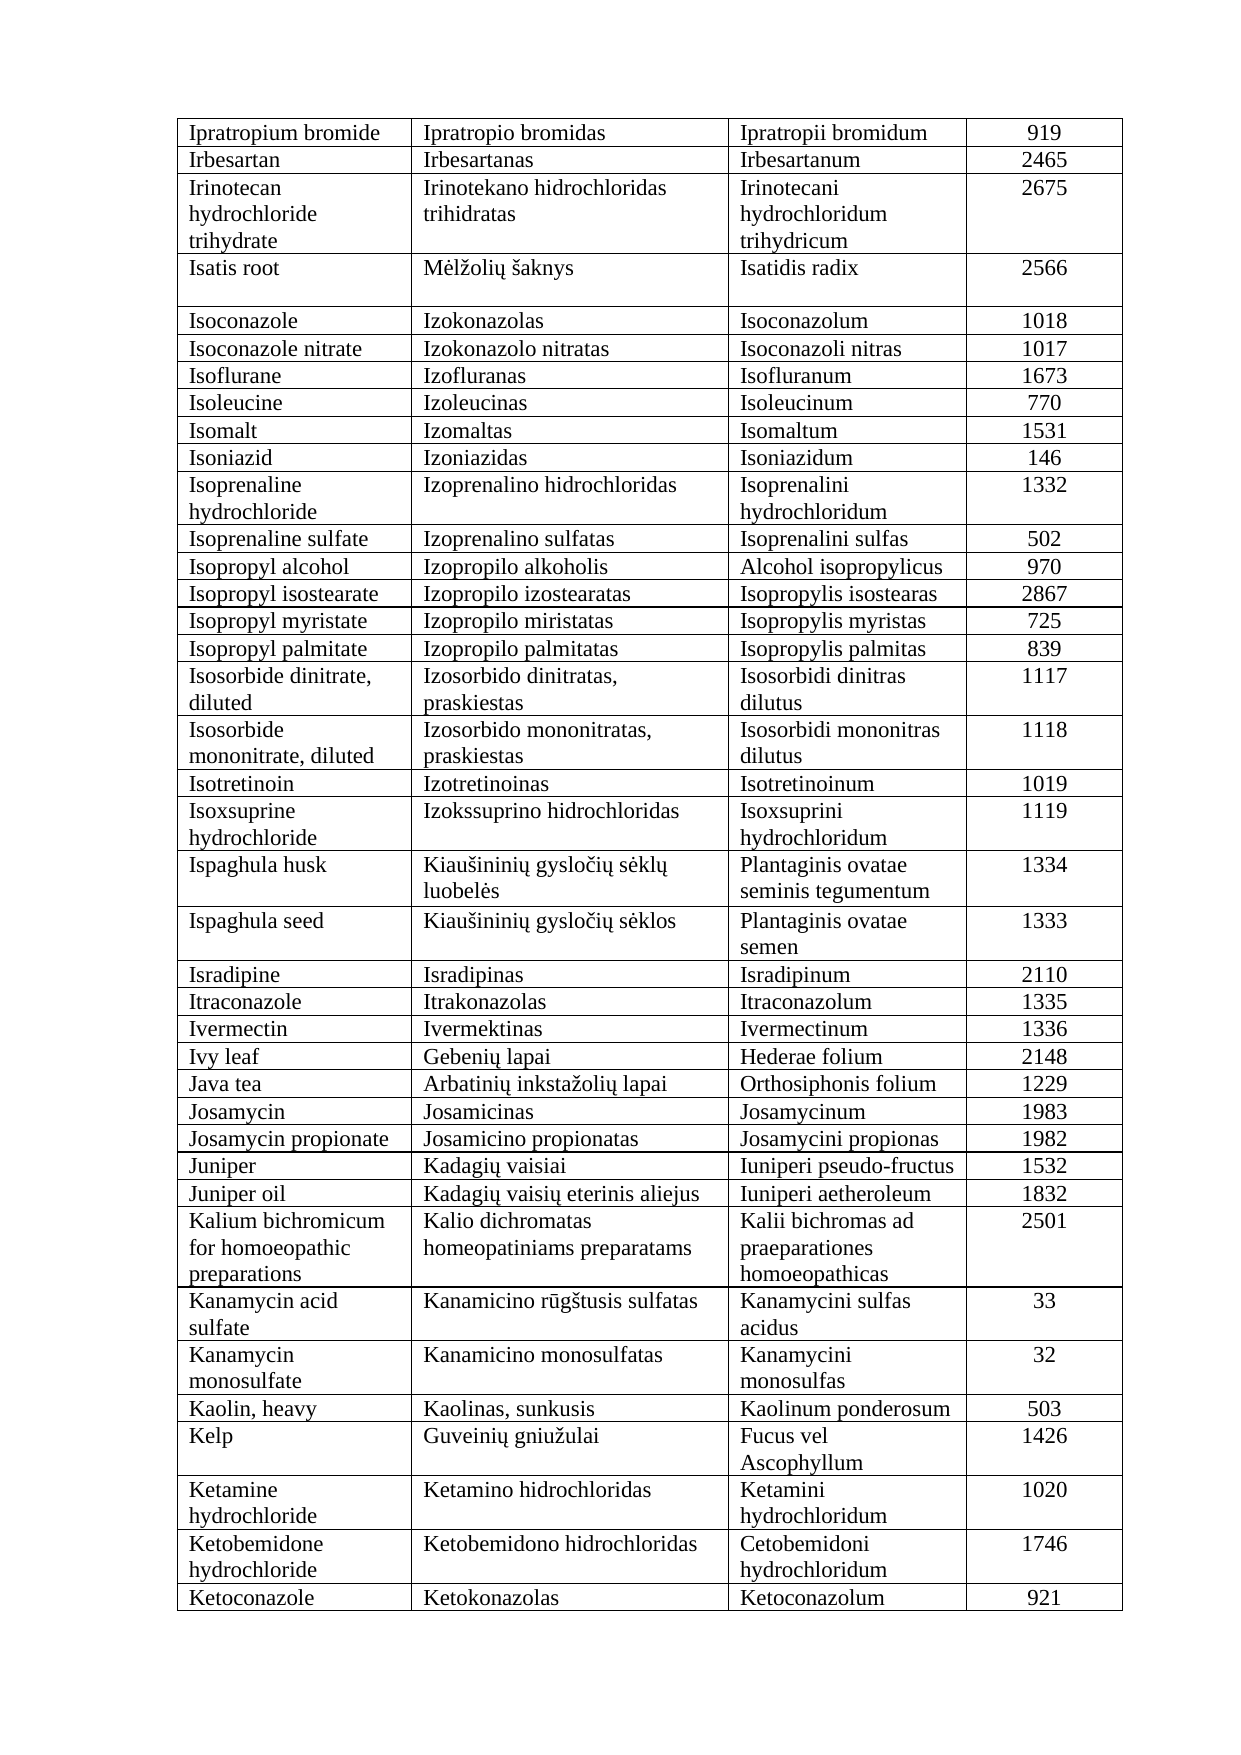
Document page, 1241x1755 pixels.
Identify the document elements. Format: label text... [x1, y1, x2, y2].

table_cell 146 [967, 444, 1122, 471]
table_cell Ivermektinas [412, 1016, 728, 1042]
table_cell Irbesartan [178, 147, 411, 173]
table_cell 1673 [967, 362, 1122, 388]
table_cell Izoniazidas [412, 444, 728, 471]
table_cell Isoprenaline sulfate [178, 525, 411, 552]
table_cell Ketamine hydrochloride [178, 1476, 411, 1529]
table_cell Kanamicino rūgštusis sulfatas [412, 1288, 728, 1340]
table_cell Irinotecan hydrochloride trihydrate [178, 174, 411, 253]
table_cell Guveinių gniužulai [412, 1422, 728, 1475]
table_cell Josamycin [178, 1098, 411, 1124]
table_cell 1746 [967, 1530, 1122, 1582]
table_cell Isosorbide mononitrate, diluted [178, 716, 411, 769]
table_cell Isradipine [178, 961, 411, 987]
table_cell 1983 [967, 1098, 1122, 1124]
table_cell Isomaltum [729, 417, 966, 443]
table_cell Cetobemidoni hydrochloridum [729, 1530, 966, 1582]
table_cell 1832 [967, 1180, 1122, 1206]
table_cell Plantaginis ovatae seminis tegumentum [729, 851, 966, 906]
table_cell Isopropylis myristas [729, 608, 966, 634]
table_cell 1336 [967, 1016, 1122, 1042]
table_cell Iuniperi pseudo-fructus [729, 1153, 966, 1179]
table_cell Josamicinas [412, 1098, 728, 1124]
table_cell Isoniazid [178, 444, 411, 471]
table_cell Kadagių vaisių eterinis aliejus [412, 1180, 728, 1206]
table_cell Ipratropii bromidum [729, 119, 966, 146]
table_cell 1333 [967, 907, 1122, 960]
table_cell 1332 [967, 472, 1122, 524]
table_cell Isoprenaline hydrochloride [178, 472, 411, 524]
table_cell Kaolinas, sunkusis [412, 1395, 728, 1421]
table_cell Arbatinių inkstažolių lapai [412, 1070, 728, 1097]
table_cell Izotretinoinas [412, 770, 728, 796]
table_cell 1020 [967, 1476, 1122, 1529]
table_cell Izomaltas [412, 417, 728, 443]
table_cell Isoconazoli nitras [729, 335, 966, 361]
table_cell 2566 [967, 254, 1122, 306]
table_cell 1118 [967, 716, 1122, 769]
table_cell Juniper [178, 1153, 411, 1179]
table_cell Alcohol isopropylicus [729, 553, 966, 579]
table_cell Isoprenalini hydrochloridum [729, 472, 966, 524]
table_cell Josamycinum [729, 1098, 966, 1124]
table_cell 1982 [967, 1125, 1122, 1151]
table_cell Kanamycini monosulfas [729, 1341, 966, 1394]
table_cell Gebenių lapai [412, 1043, 728, 1069]
table_cell Orthosiphonis folium [729, 1070, 966, 1097]
table_cell Kanamycin acid sulfate [178, 1288, 411, 1340]
table_cell Kaolin, heavy [178, 1395, 411, 1421]
table_cell Izopropilo alkoholis [412, 553, 728, 579]
table_cell Isomalt [178, 417, 411, 443]
table_cell Ispaghula seed [178, 907, 411, 960]
table_cell Izokssuprino hidrochloridas [412, 797, 728, 850]
table_cell Kalii bichromas ad praeparationes homoeopathicas [729, 1207, 966, 1286]
table_cell Irinotecani hydrochloridum trihydricum [729, 174, 966, 253]
table_cell Kanamycini sulfas acidus [729, 1288, 966, 1340]
table_cell Isoconazole [178, 307, 411, 333]
table_cell 1019 [967, 770, 1122, 796]
table_cell Izofluranas [412, 362, 728, 388]
table_cell 1229 [967, 1070, 1122, 1097]
table_cell Mėlžolių šaknys [412, 254, 728, 306]
table_cell Isopropyl palmitate [178, 635, 411, 661]
table_cell Isradipinas [412, 961, 728, 987]
table_cell 1335 [967, 988, 1122, 1014]
table_cell Kadagių vaisiai [412, 1153, 728, 1179]
table_cell Juniper oil [178, 1180, 411, 1206]
table_cell 2110 [967, 961, 1122, 987]
table_cell Isopropyl isostearate [178, 580, 411, 606]
table_cell 2148 [967, 1043, 1122, 1069]
table_cell 725 [967, 608, 1122, 634]
table_cell Kalio dichromatas homeopatiniams preparatams [412, 1207, 728, 1286]
table_cell Isosorbide dinitrate, diluted [178, 662, 411, 715]
table_cell Iuniperi aetheroleum [729, 1180, 966, 1206]
table_cell Ketobemidone hydrochloride [178, 1530, 411, 1582]
table_cell Isoconazolum [729, 307, 966, 333]
table_cell Ketobemidono hidrochloridas [412, 1530, 728, 1582]
table_cell Isoleucine [178, 389, 411, 416]
table_cell Irbesartanas [412, 147, 728, 173]
table_cell Fucus vel Ascophyllum [729, 1422, 966, 1475]
table_cell Isatidis radix [729, 254, 966, 306]
table_cell Isoleucinum [729, 389, 966, 416]
table_cell 1334 [967, 851, 1122, 906]
table_cell 503 [967, 1395, 1122, 1421]
table_cell Kaolinum ponderosum [729, 1395, 966, 1421]
table_cell Ivermectin [178, 1016, 411, 1042]
table_cell Plantaginis ovatae semen [729, 907, 966, 960]
table_cell Isofluranum [729, 362, 966, 388]
table_cell Ispaghula husk [178, 851, 411, 906]
table_cell 1119 [967, 797, 1122, 850]
table_cell Isoxsuprini hydrochloridum [729, 797, 966, 850]
table_cell Itraconazole [178, 988, 411, 1014]
table_cell Isatis root [178, 254, 411, 306]
table_cell 921 [967, 1584, 1122, 1610]
table_cell Izoleucinas [412, 389, 728, 416]
table_cell Hederae folium [729, 1043, 966, 1069]
table_cell Itrakonazolas [412, 988, 728, 1014]
table_cell Izopropilo palmitatas [412, 635, 728, 661]
table_cell Kiaušininių gysločių sėklų luobelės [412, 851, 728, 906]
table_cell 2501 [967, 1207, 1122, 1286]
table_cell Josamycini propionas [729, 1125, 966, 1151]
table_cell Izosorbido dinitratas, praskiestas [412, 662, 728, 715]
table_cell Isoconazole nitrate [178, 335, 411, 361]
table_cell 970 [967, 553, 1122, 579]
table_cell Isosorbidi dinitras dilutus [729, 662, 966, 715]
table_cell 32 [967, 1341, 1122, 1394]
table_cell Isopropylis isostearas [729, 580, 966, 606]
table_cell 770 [967, 389, 1122, 416]
table_cell Isradipinum [729, 961, 966, 987]
table_cell 919 [967, 119, 1122, 146]
table_cell Izokonazolo nitratas [412, 335, 728, 361]
table_cell 33 [967, 1288, 1122, 1340]
table_cell Kiaušininių gysločių sėklos [412, 907, 728, 960]
table_cell Izokonazolas [412, 307, 728, 333]
table_cell Izoprenalino sulfatas [412, 525, 728, 552]
table_cell Ketoconazolum [729, 1584, 966, 1610]
table_cell Isoxsuprine hydrochloride [178, 797, 411, 850]
table_cell 2867 [967, 580, 1122, 606]
table_cell Isotretinoin [178, 770, 411, 796]
table_cell Izopropilo izostearatas [412, 580, 728, 606]
table_cell Isotretinoinum [729, 770, 966, 796]
table_cell Kalium bichromicum for homoeopathic preparations [178, 1207, 411, 1286]
table_cell Isopropylis palmitas [729, 635, 966, 661]
table_cell Itraconazolum [729, 988, 966, 1014]
table_cell 2465 [967, 147, 1122, 173]
table_cell Izoprenalino hidrochloridas [412, 472, 728, 524]
table_cell Kelp [178, 1422, 411, 1475]
table_cell Isopropyl alcohol [178, 553, 411, 579]
table_cell 1531 [967, 417, 1122, 443]
table_cell Isoniazidum [729, 444, 966, 471]
table_cell 1117 [967, 662, 1122, 715]
table_cell 1017 [967, 335, 1122, 361]
table_cell 502 [967, 525, 1122, 552]
table_cell Isoprenalini sulfas [729, 525, 966, 552]
table_cell Isosorbidi mononitras dilutus [729, 716, 966, 769]
table_cell Ketamino hidrochloridas [412, 1476, 728, 1529]
table_cell Kanamicino monosulfatas [412, 1341, 728, 1394]
table_cell Irbesartanum [729, 147, 966, 173]
table_cell Isopropyl myristate [178, 608, 411, 634]
table_cell Ipratropio bromidas [412, 119, 728, 146]
table_cell Java tea [178, 1070, 411, 1097]
table_cell Izosorbido mononitratas, praskiestas [412, 716, 728, 769]
table_cell Ketoconazole [178, 1584, 411, 1610]
table_cell 1018 [967, 307, 1122, 333]
table_cell 1426 [967, 1422, 1122, 1475]
table_cell Josamicino propionatas [412, 1125, 728, 1151]
table_cell Irinotekano hidrochloridas trihidratas [412, 174, 728, 253]
table_cell Ivy leaf [178, 1043, 411, 1069]
table_cell Ivermectinum [729, 1016, 966, 1042]
table_cell Isoflurane [178, 362, 411, 388]
table_cell Ketamini hydrochloridum [729, 1476, 966, 1529]
table_cell Josamycin propionate [178, 1125, 411, 1151]
table_cell Ketokonazolas [412, 1584, 728, 1610]
table_cell 839 [967, 635, 1122, 661]
table_cell Ipratropium bromide [178, 119, 411, 146]
table_cell 2675 [967, 174, 1122, 253]
table_cell Kanamycin monosulfate [178, 1341, 411, 1394]
table_cell Izopropilo miristatas [412, 608, 728, 634]
table_cell 1532 [967, 1153, 1122, 1179]
